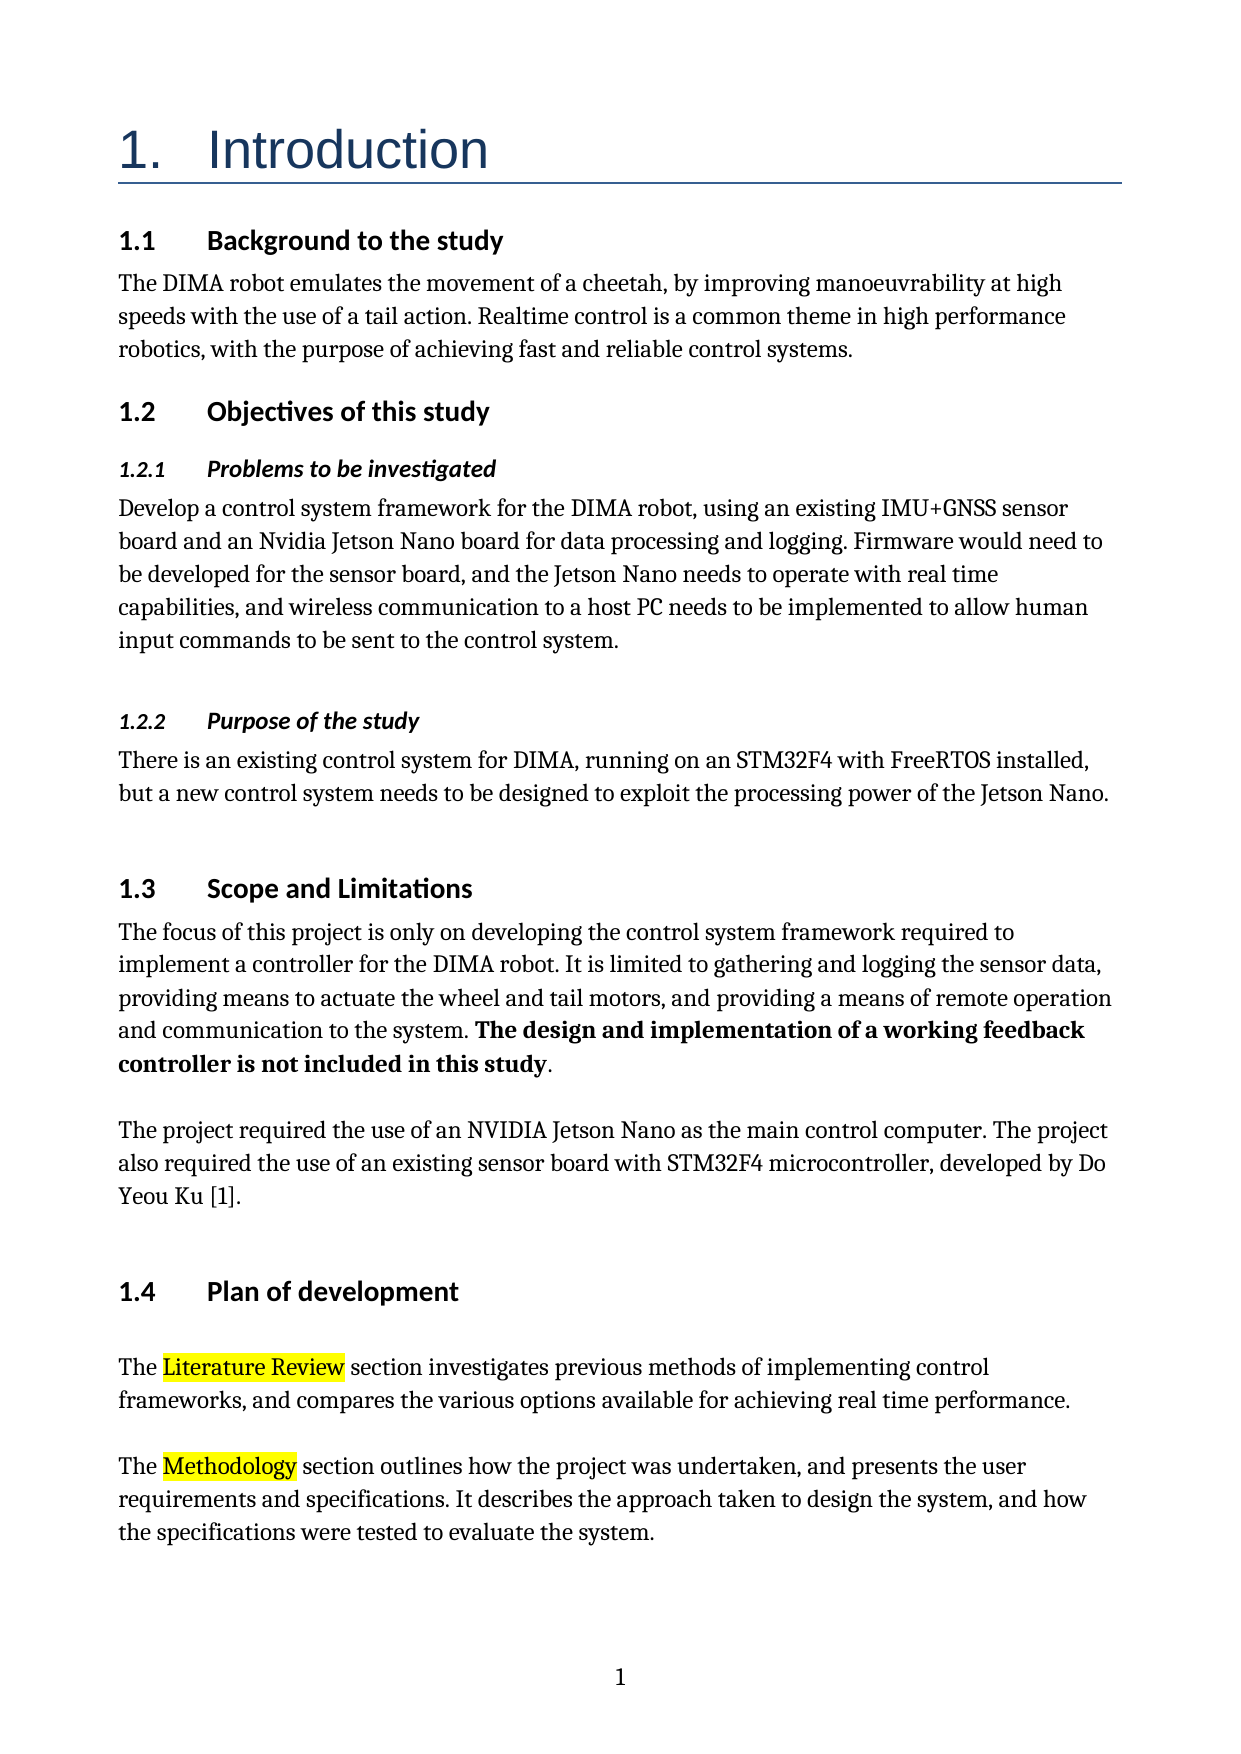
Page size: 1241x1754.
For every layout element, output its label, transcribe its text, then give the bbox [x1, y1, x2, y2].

subtitle Problems to be investigated [118, 453, 1122, 483]
text There is an existing control system for DIMA, running on an STM32F4 with FreeRTOS installed, but a new control system needs to be designed to exploit the processing power of the Jetson Nano. [118, 746, 1122, 808]
text The focus of this project is only on developing the control system framework required to implement a controller for the DIMA robot. It is limited to gathering and logging the sensor data, providing means to actuate the wheel and tail motors, and providing a means of remote operation and communication to the system. The design and implementation of a working feedback controller is not included in this study. [118, 917, 1122, 1078]
text Develop a control system framework for the DIMA robot, using an existing IMU+GNSS sensor board and an Nvidia Jetson Nano board for data processing and logging. Firmware would need to be developed for the sensor board, and the Jetson Nano needs to operate with real time capabilities, and wireless communication to a host PC needs to be implemented to allow human input commands to be sent to the control system. [118, 494, 1122, 655]
subtitle Plan of development [118, 1273, 1122, 1308]
text The DIMA robot emulates the movement of a cheetah, by improving manoeuvrability at high speeds with the use of a tail action. Realtime control is a common theme in high performance robotics, with the purpose of achieving fast and reliable control systems. [118, 269, 1122, 364]
text The project required the use of an NVIDIA Jetson Nano as the main control computer. The project also required the use of an existing sensor board with STM32F4 microcontroller, developed by Do Yeou Ku [1]. [118, 1116, 1122, 1210]
text The Methodology section outlines how the project was undertaken, and presents the user requirements and specifications. It describes the approach taken to design the system, and how the specifications were tested to evaluate the system. [118, 1452, 1122, 1547]
subtitle Introduction [118, 118, 1122, 182]
subtitle Purpose of the study [118, 705, 1122, 735]
subtitle Scope and Limitations [118, 870, 1122, 906]
subtitle Objectives of this study [118, 393, 1122, 429]
subtitle Background to the study [118, 222, 1122, 258]
text The Literature Review section investigates previous methods of implementing control frameworks, and compares the various options available for achieving real time performance. [118, 1353, 1122, 1414]
